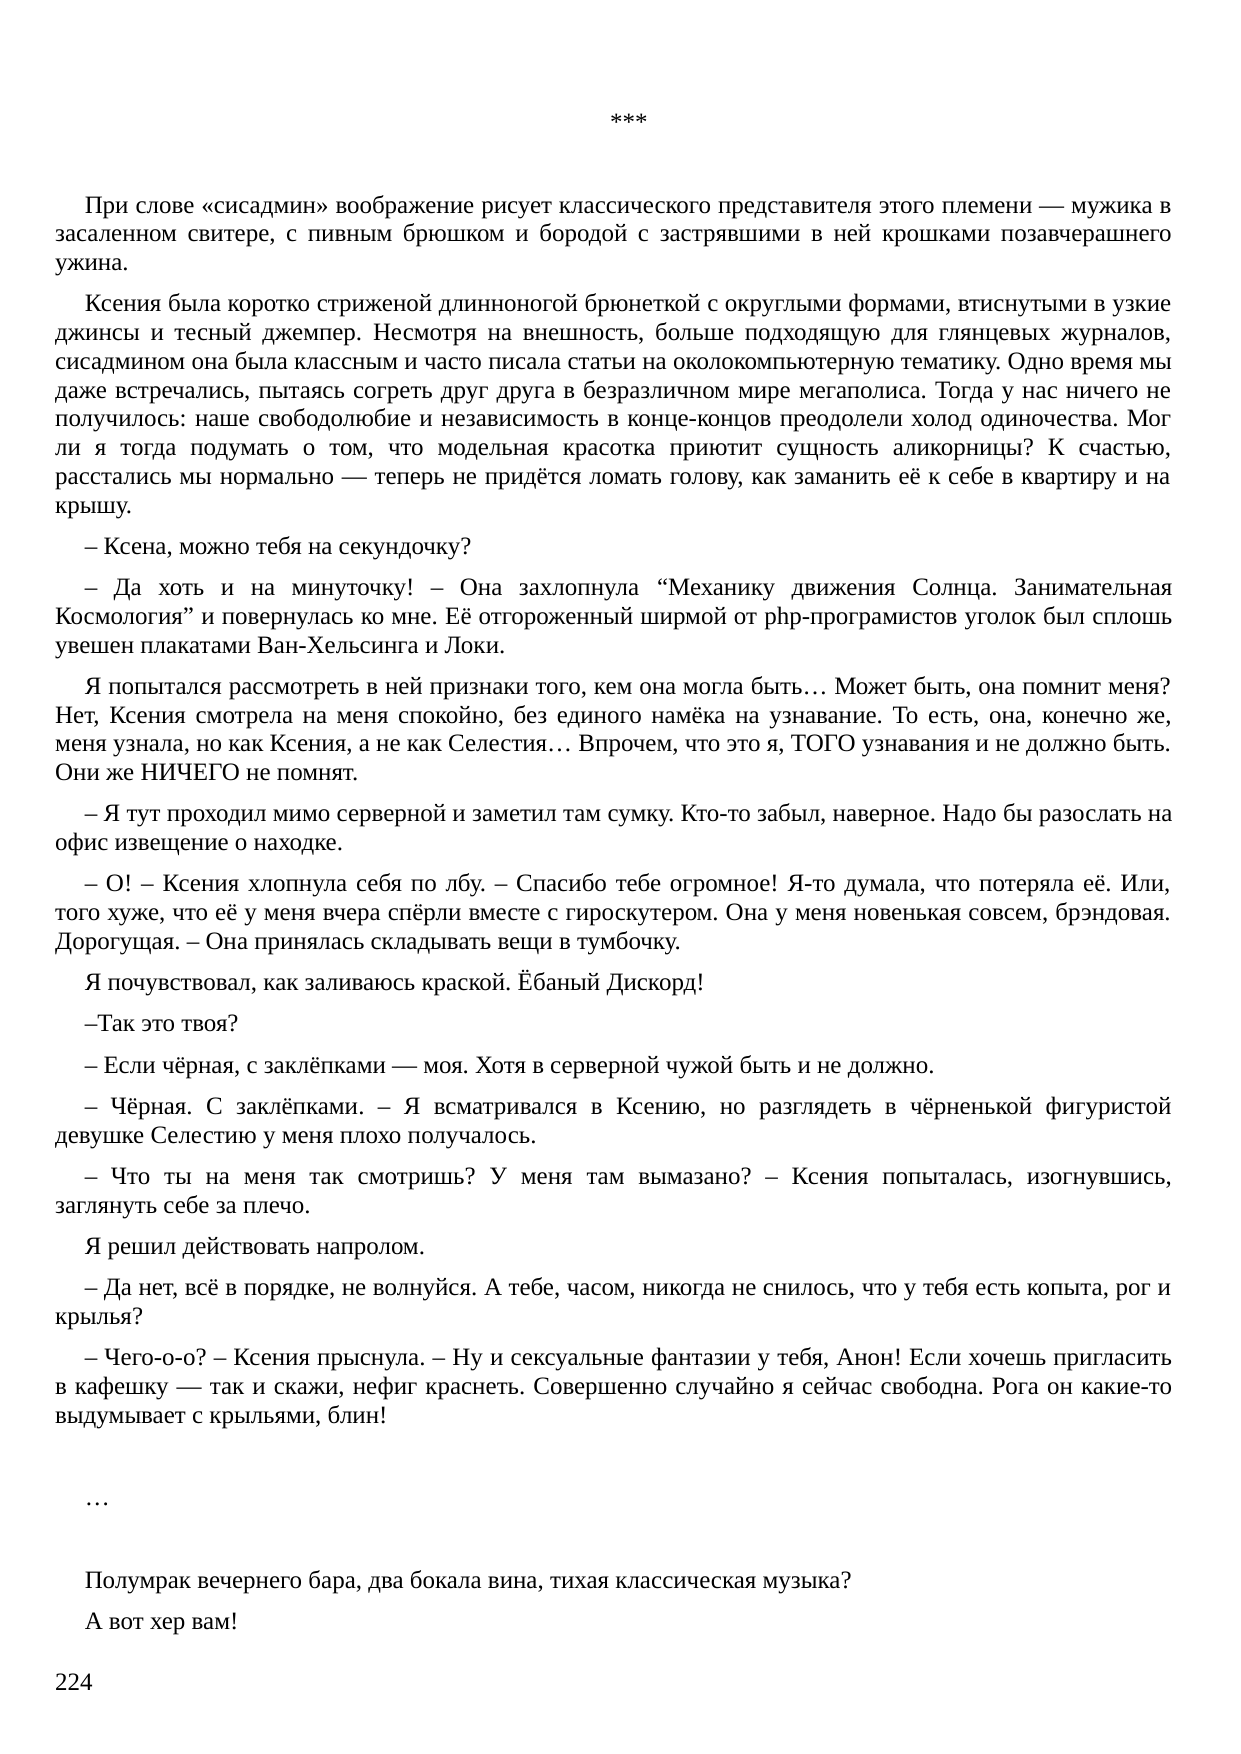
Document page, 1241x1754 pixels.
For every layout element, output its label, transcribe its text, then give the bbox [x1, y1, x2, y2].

text При слове «сисадмин» воображение рисует классического представителя этого племени — мужика в засаленном свитере, с пивным брюшком и бородой с застрявшими в ней крошками позавчерашнего ужина. [55, 190, 1173, 276]
text –Так это твоя? [55, 1008, 1173, 1037]
text – Чего-о-о? – Ксения прыснула. – Ну и сексуальные фантазии у тебя, Анон! Если хочешь пригласить в кафешку — так и скажи, нефиг краснеть. Совершенно случайно я сейчас свободна. Рога он какие-то выдумывает с крыльями, блин! [55, 1342, 1173, 1428]
text – Да хоть и на минуточку! – Она захлопнула “Механику движения Солнца. Занимательная Космология” и повернулась ко мне. Её отгороженный ширмой от php-програмистов уголок был сплошь увешен плакатами Ван-Хельсинга и Локи. [55, 572, 1173, 658]
text А вот хер вам! [55, 1606, 1173, 1635]
text Ксения была коротко стриженой длинноногой брюнеткой с округлыми формами, втиснутыми в узкие джинсы и тесный джемпер. Несмотря на внешность, больше подходящую для глянцевых журналов, сисадмином она была классным и часто писала статьи на околокомпьютерную тематику. Одно время мы даже встречались, пытаясь согреть друг друга в безразличном мире мегаполиса. Тогда у нас ничего не получилось: наше свободолюбие и независимость в конце-концов преодолели холод одиночества. Мог ли я тогда подумать о том, что модельная красотка приютит сущность аликорницы? К счастью, расстались мы нормально — теперь не придётся ломать голову, как заманить её к себе в квартиру и на крышу. [55, 288, 1173, 518]
text – Если чёрная, с заклёпками — моя. Хотя в серверной чужой быть и не должно. [55, 1050, 1173, 1078]
text – О! – Ксения хлопнула себя по лбу. – Спасибо тебе огромное! Я-то думала, что потеряла её. Или, того хуже, что её у меня вчера спёрли вместе с гироскутером. Она у меня новенькая совсем, брэндовая. Дорогущая. – Она принялась складывать вещи в тумбочку. [55, 868, 1173, 955]
text Я почувствовал, как заливаюсь краской. Ёбаный Дискорд! [55, 967, 1173, 996]
text – Ксена, можно тебя на секундочку? [55, 531, 1173, 560]
text … [55, 1482, 1173, 1511]
text – Я тут проходил мимо серверной и заметил там сумку. Кто-то забыл, наверное. Надо бы разослать на офис извещение о находке. [55, 798, 1173, 856]
text – Да нет, всё в порядке, не волнуйся. А тебе, часом, никогда не снилось, что у тебя есть копыта, рог и крылья? [55, 1272, 1173, 1330]
text *** [55, 107, 1173, 136]
text Полумрак вечернего бара, два бокала вина, тихая классическая музыка? [55, 1565, 1173, 1593]
text Я решил действовать напролом. [55, 1231, 1173, 1260]
text – Чёрная. С заклёпками. – Я всматривался в Ксению, но разглядеть в чёрненькой фигуристой девушке Селестию у меня плохо получалось. [55, 1091, 1173, 1148]
text – Что ты на меня так смотришь? У меня там вымазано? – Ксения попыталась, изогнувшись, заглянуть себе за плечо. [55, 1161, 1173, 1218]
text Я попытался рассмотреть в ней признаки того, кем она могла быть… Может быть, она помнит меня? Нет, Ксения смотрела на меня спокойно, без единого намёка на узнавание. То есть, она, конечно же, меня узнала, но как Ксения, а не как Селестия… Впрочем, что это я, ТОГО узнавания и не должно быть. Они же НИЧЕГО не помнят. [55, 671, 1173, 786]
